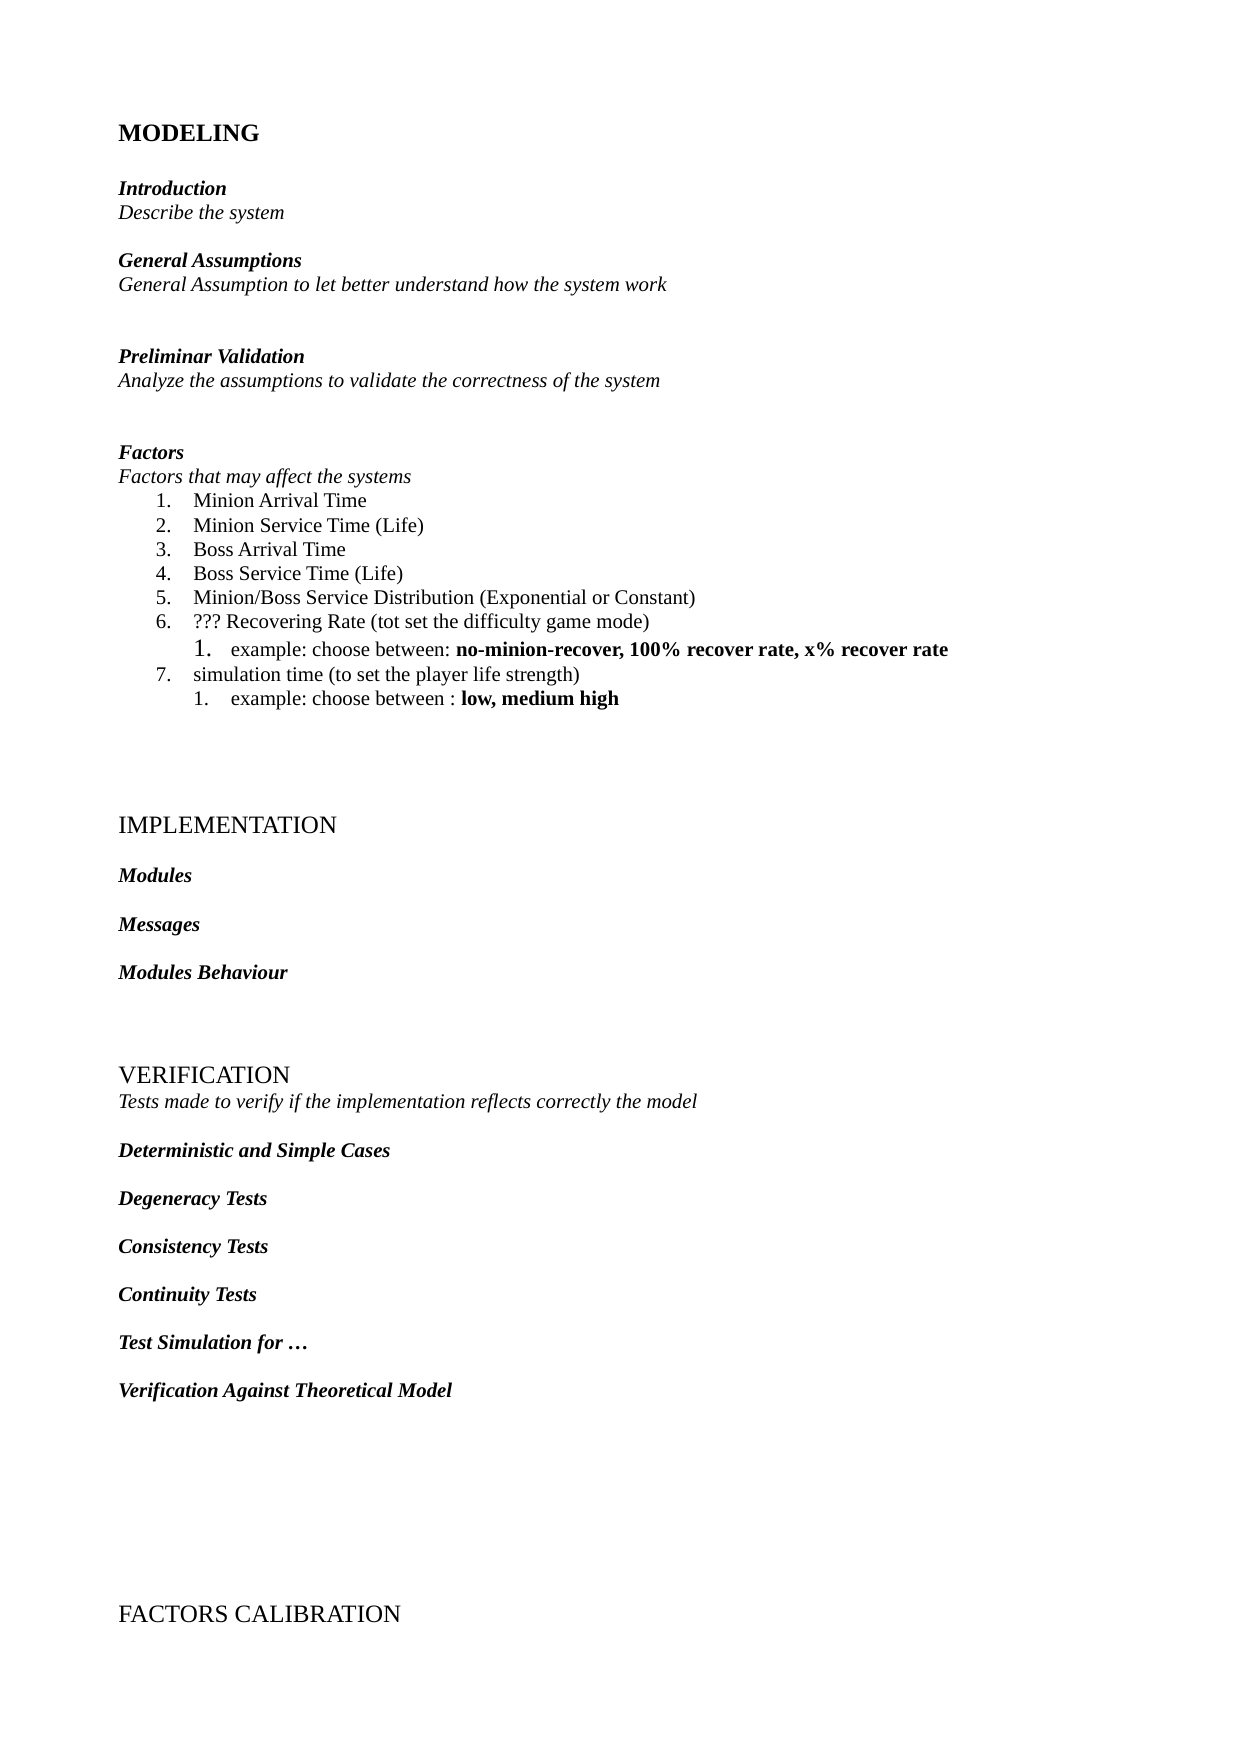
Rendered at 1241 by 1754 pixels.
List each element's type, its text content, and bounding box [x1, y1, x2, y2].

list Boss Service Time (Life) [156, 561, 1122, 585]
text Deterministic and Simple Cases [118, 1137, 1122, 1162]
list simulation time (to set the player life strength) [156, 662, 1122, 686]
text Preliminar Validation [118, 344, 1122, 368]
text Factors that may affect the systems [118, 464, 1122, 488]
list Minion/Boss Service Distribution (Exponential or Constant) [156, 585, 1122, 609]
text Factors [118, 440, 1122, 464]
text General Assumption to let better understand how the system work [118, 272, 1122, 296]
list Minion Arrival Time [156, 488, 1122, 512]
text VERIFICATION [118, 1061, 1122, 1089]
text Modules [118, 863, 1122, 887]
text General Assumptions [118, 248, 1122, 272]
text Introduction [118, 176, 1122, 200]
text MODELING [118, 118, 1122, 147]
text Analyze the assumptions to validate the correctness of the system [118, 368, 1122, 392]
text Degeneracy Tests [118, 1186, 1122, 1210]
text IMPLEMENTATION [118, 811, 1122, 839]
text Modules Behaviour [118, 960, 1122, 984]
text Test Simulation for … [118, 1330, 1122, 1354]
list ??? Recovering Rate (tot set the difficulty game mode) [156, 609, 1122, 633]
text Consistency Tests [118, 1234, 1122, 1258]
text Describe the system [118, 200, 1122, 224]
text Tests made to verify if the implementation reflects correctly the model [118, 1089, 1122, 1113]
list example: choose between: no-minion-recover, 100% recover rate, x% recover rate [193, 633, 1122, 662]
list Boss Arrival Time [156, 537, 1122, 561]
list example: choose between : low, medium high [193, 686, 1122, 710]
text Continuity Tests [118, 1282, 1122, 1306]
list Minion Service Time (Life) [156, 512, 1122, 537]
text FACTORS CALIBRATION [118, 1599, 1122, 1627]
text Verification Against Theoretical Model [118, 1378, 1122, 1402]
text Messages [118, 912, 1122, 936]
